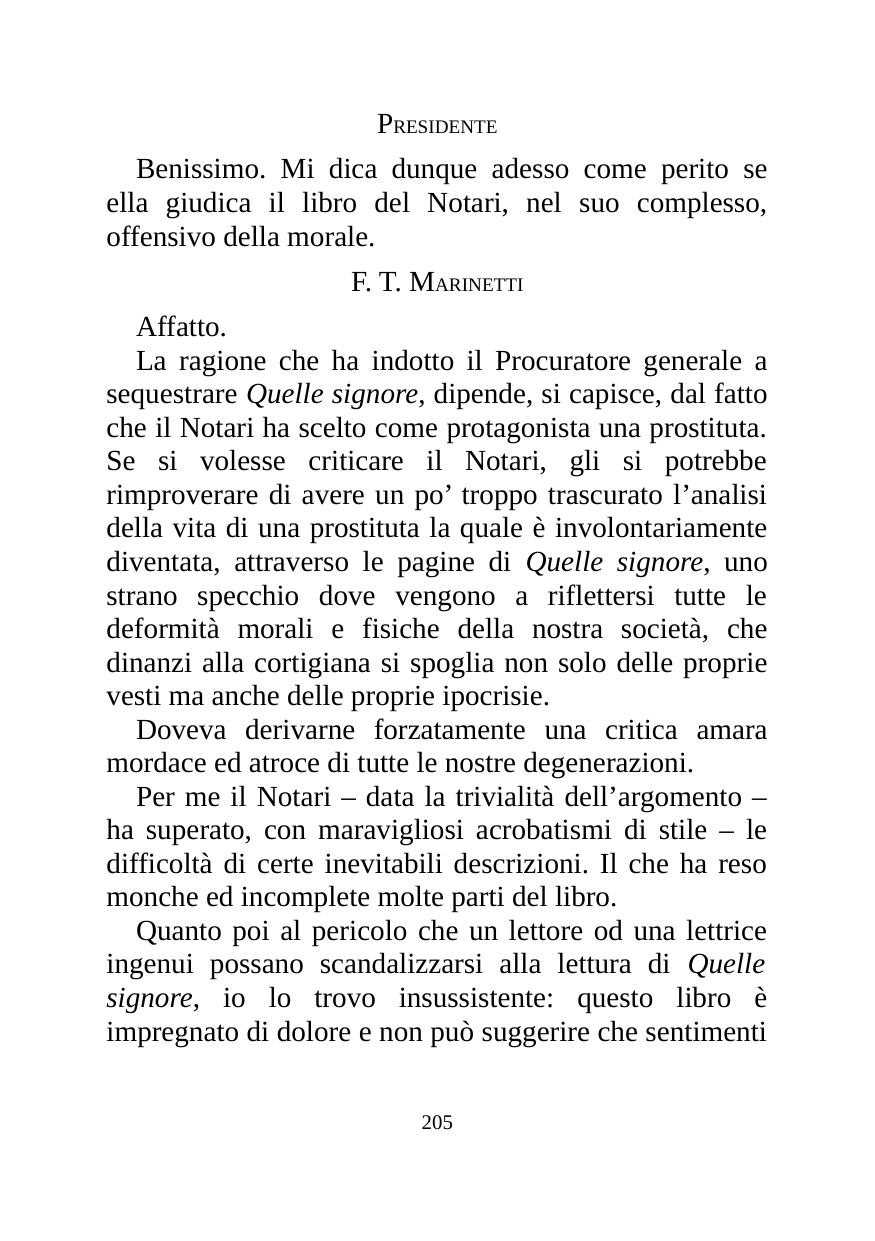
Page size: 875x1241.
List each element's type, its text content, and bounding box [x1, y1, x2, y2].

text Affatto. [106, 309, 768, 343]
text Doveva derivarne forzatamente una critica amara mordace ed atroce di tutte le nostre degenerazioni. [106, 712, 768, 779]
text Benissimo. Mi dica dunque adesso come perito se ella giudica il libro del Notari, nel suo complesso, offensivo della morale. [106, 152, 768, 252]
text F. T. Marinetti [106, 264, 768, 297]
text La ragione che ha indotto il Procuratore generale a sequestrare Quelle signore, dipende, si capisce, dal fatto che il Notari ha scelto come protagonista una prostituta. Se si volesse criticare il Notari, gli si potrebbe rimproverare di avere un po’ troppo trascurato l’analisi della vita di una prostituta la quale è involontariamente diventata, attraverso le pagine di Quelle signore, uno strano specchio dove vengono a riflettersi tutte le deformità morali e fisiche della nostra società, che dinanzi alla cortigiana si spoglia non solo delle proprie vesti ma anche delle proprie ipocrisie. [106, 343, 768, 712]
text Quanto poi al pericolo che un lettore od una lettrice ingenui possano scandalizzarsi alla lettura di Quelle signore, io lo trovo insussistente: questo libro è impregnato di dolore e non può suggerire che sentimenti [106, 913, 768, 1047]
text Per me il Notari – data la trivialità dell’argomento – ha superato, con maravigliosi acrobatismi di stile – le difficoltà di certe inevitabili descrizioni. Il che ha reso monche ed incomplete molte parti del libro. [106, 779, 768, 913]
text Presidente [106, 106, 768, 140]
